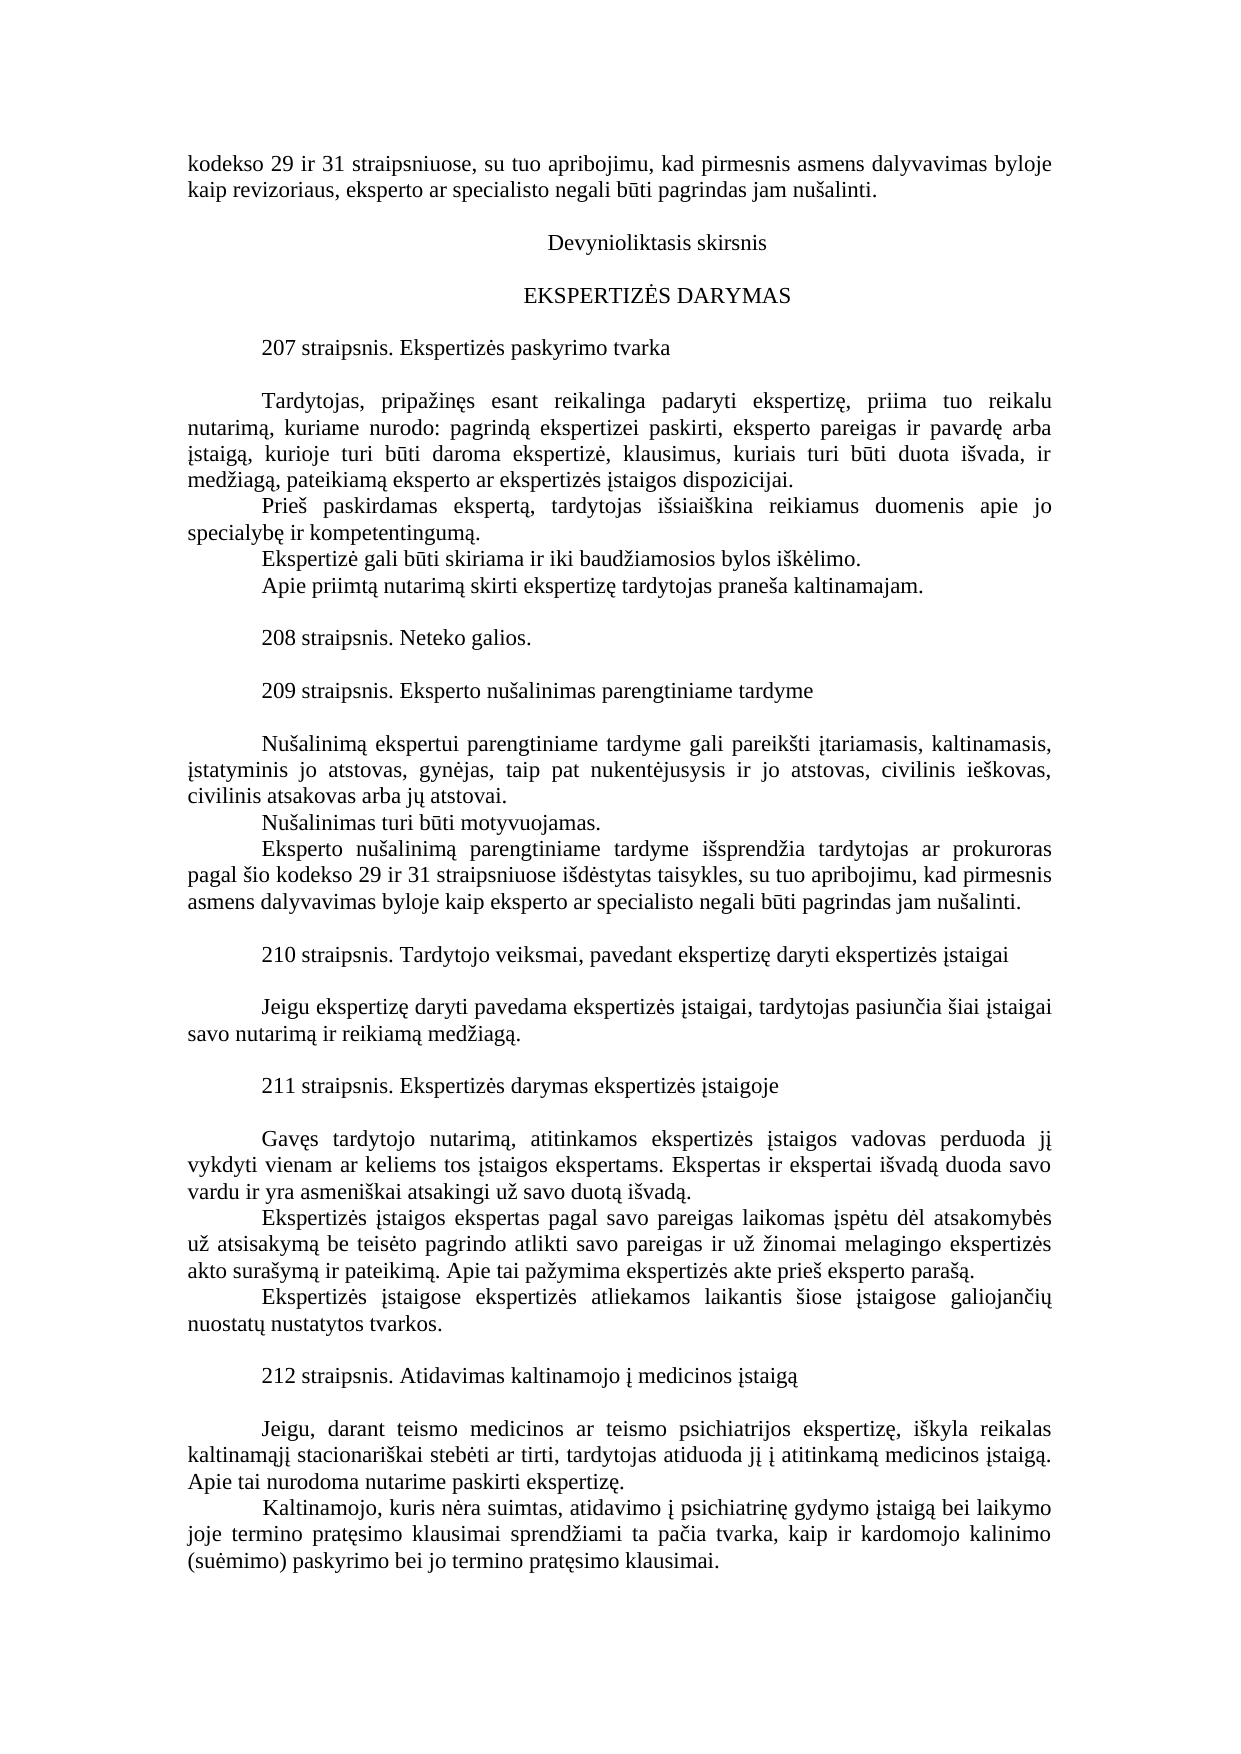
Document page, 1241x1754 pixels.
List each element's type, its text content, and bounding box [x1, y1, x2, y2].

text Ekspertizės įstaigos ekspertas pagal savo pareigas laikomas įspėtu dėl atsakomybės už atsisakymą be teisėto pagrindo atlikti savo pareigas ir už žinomai melagingo ekspertizės akto surašymą ir pateikimą. Apie tai pažymima ekspertizės akte prieš eksperto parašą. [187, 1204, 1053, 1283]
text Prieš paskirdamas ekspertą, tardytojas išsiaiškina reikiamus duomenis apie jo specialybę ir kompetentingumą. [187, 493, 1053, 545]
text Eksperto nušalinimą parengtiniame tardyme išsprendžia tardytojas ar prokuroras pagal šio kodekso 29 ir 31 straipsniuose išdėstytas taisykles, su tuo apribojimu, kad pirmesnis asmens dalyvavimas byloje kaip eksperto ar specialisto negali būti pagrindas jam nušalinti. [187, 835, 1053, 914]
text Devynioliktasis skirsnis [187, 229, 1053, 255]
text 207 straipsnis. Ekspertizės paskyrimo tvarka [187, 334, 1053, 361]
text Nušalinimas turi būti motyvuojamas. [187, 809, 1053, 835]
text Kaltinamojo, kuris nėra suimtas, atidavimo į psichiatrinę gydymo įstaigą bei laikymo joje termino pratęsimo klausimai sprendžiami ta pačia tvarka, kaip ir kardomojo kalinimo (suėmimo) paskyrimo bei jo termino pratęsimo klausimai. [187, 1494, 1053, 1573]
text Tardytojas, pripažinęs esant reikalinga padaryti ekspertizę, priima tuo reikalu nutarimą, kuriame nurodo: pagrindą ekspertizei paskirti, eksperto pareigas ir pavardę arba įstaigą, kurioje turi būti daroma ekspertizė, klausimus, kuriais turi būti duota išvada, ir medžiagą, pateikiamą eksperto ar ekspertizės įstaigos dispozicijai. [187, 387, 1053, 493]
text Ekspertizė gali būti skiriama ir iki baudžiamosios bylos iškėlimo. [187, 545, 1053, 572]
text EKSPERTIZĖS DARYMAS [187, 282, 1053, 308]
text kodekso 29 ir 31 straipsniuose, su tuo apribojimu, kad pirmesnis asmens dalyvavimas byloje kaip revizoriaus, eksperto ar specialisto negali būti pagrindas jam nušalinti. [187, 150, 1053, 203]
text Ekspertizės įstaigose ekspertizės atliekamos laikantis šiose įstaigose galiojančių nuostatų nustatytos tvarkos. [187, 1283, 1053, 1336]
text 212 straipsnis. Atidavimas kaltinamojo į medicinos įstaigą [187, 1362, 1053, 1389]
text Jeigu, darant teismo medicinos ar teismo psichiatrijos ekspertizę, iškyla reikalas kaltinamąjį stacionariškai stebėti ar tirti, tardytojas atiduoda jį į atitinkamą medicinos įstaigą. Apie tai nurodoma nutarime paskirti ekspertizę. [187, 1415, 1053, 1494]
text 208 straipsnis. Neteko galios. [187, 624, 1053, 651]
text 211 straipsnis. Ekspertizės darymas ekspertizės įstaigoje [209, 1072, 1053, 1099]
text Jeigu ekspertizę daryti pavedama ekspertizės įstaigai, tardytojas pasiunčia šiai įstaigai savo nutarimą ir reikiamą medžiagą. [187, 993, 1053, 1046]
text Nušalinimą ekspertui parengtiniame tardyme gali pareikšti įtariamasis, kaltinamasis, įstatyminis jo atstovas, gynėjas, taip pat nukentėjusysis ir jo atstovas, civilinis ieškovas, civilinis atsakovas arba jų atstovai. [187, 730, 1053, 809]
text Gavęs tardytojo nutarimą, atitinkamos ekspertizės įstaigos vadovas perduoda jį vykdyti vienam ar keliems tos įstaigos ekspertams. Ekspertas ir ekspertai išvadą duoda savo vardu ir yra asmeniškai atsakingi už savo duotą išvadą. [187, 1125, 1053, 1204]
text Apie priimtą nutarimą skirti ekspertizę tardytojas praneša kaltinamajam. [187, 572, 1053, 598]
text 210 straipsnis. Tardytojo veiksmai, pavedant ekspertizę daryti ekspertizės įstaigai [187, 941, 1053, 967]
text 209 straipsnis. Eksperto nušalinimas parengtiniame tardyme [187, 677, 1053, 703]
